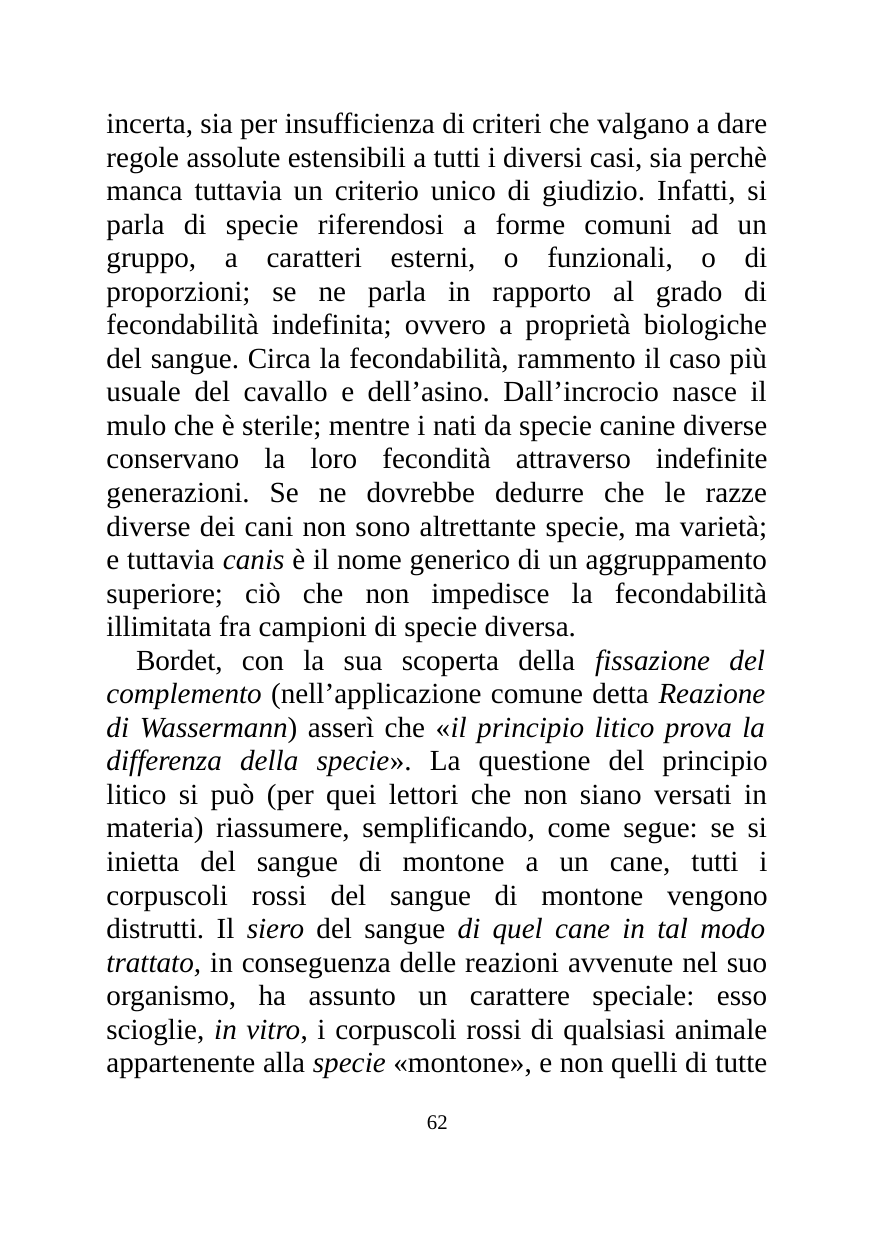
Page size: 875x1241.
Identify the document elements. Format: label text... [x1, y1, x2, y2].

text incerta, sia per insufficienza di criteri che valgano a dare regole assolute estensibili a tutti i diversi casi, sia perchè manca tuttavia un criterio unico di giudizio. Infatti, si parla di specie riferendosi a forme comuni ad un gruppo, a caratteri esterni, o funzionali, o di proporzioni; se ne parla in rapporto al grado di fecondabilità indefinita; ovvero a proprietà biologiche del sangue. Circa la fecondabilità, rammento il caso più usuale del cavallo e dell’asino. Dall’incrocio nasce il mulo che è sterile; mentre i nati da specie canine diverse conservano la loro fecondità attraverso indefinite generazioni. Se ne dovrebbe dedurre che le razze diverse dei cani non sono altrettante specie, ma varietà; e tuttavia canis è il nome generico di un aggruppamento superiore; ciò che non impedisce la fecondabilità illimitata fra campioni di specie diversa. [106, 106, 768, 643]
text Bordet, con la sua scoperta della fissazione del complemento (nell’applicazione comune detta Reazione di Wassermann) asserì che «il principio litico prova la differenza della specie». La questione del principio litico si può (per quei lettori che non siano versati in materia) riassumere, semplificando, come segue: se si inietta del sangue di montone a un cane, tutti i corpuscoli rossi del sangue di montone vengono distrutti. Il siero del sangue di quel cane in tal modo trattato, in conseguenza delle reazioni avvenute nel suo organismo, ha assunto un carattere speciale: esso scioglie, in vitro, i corpuscoli rossi di qualsiasi animale appartenente alla specie «montone», e non quelli di tutte [106, 643, 768, 1079]
